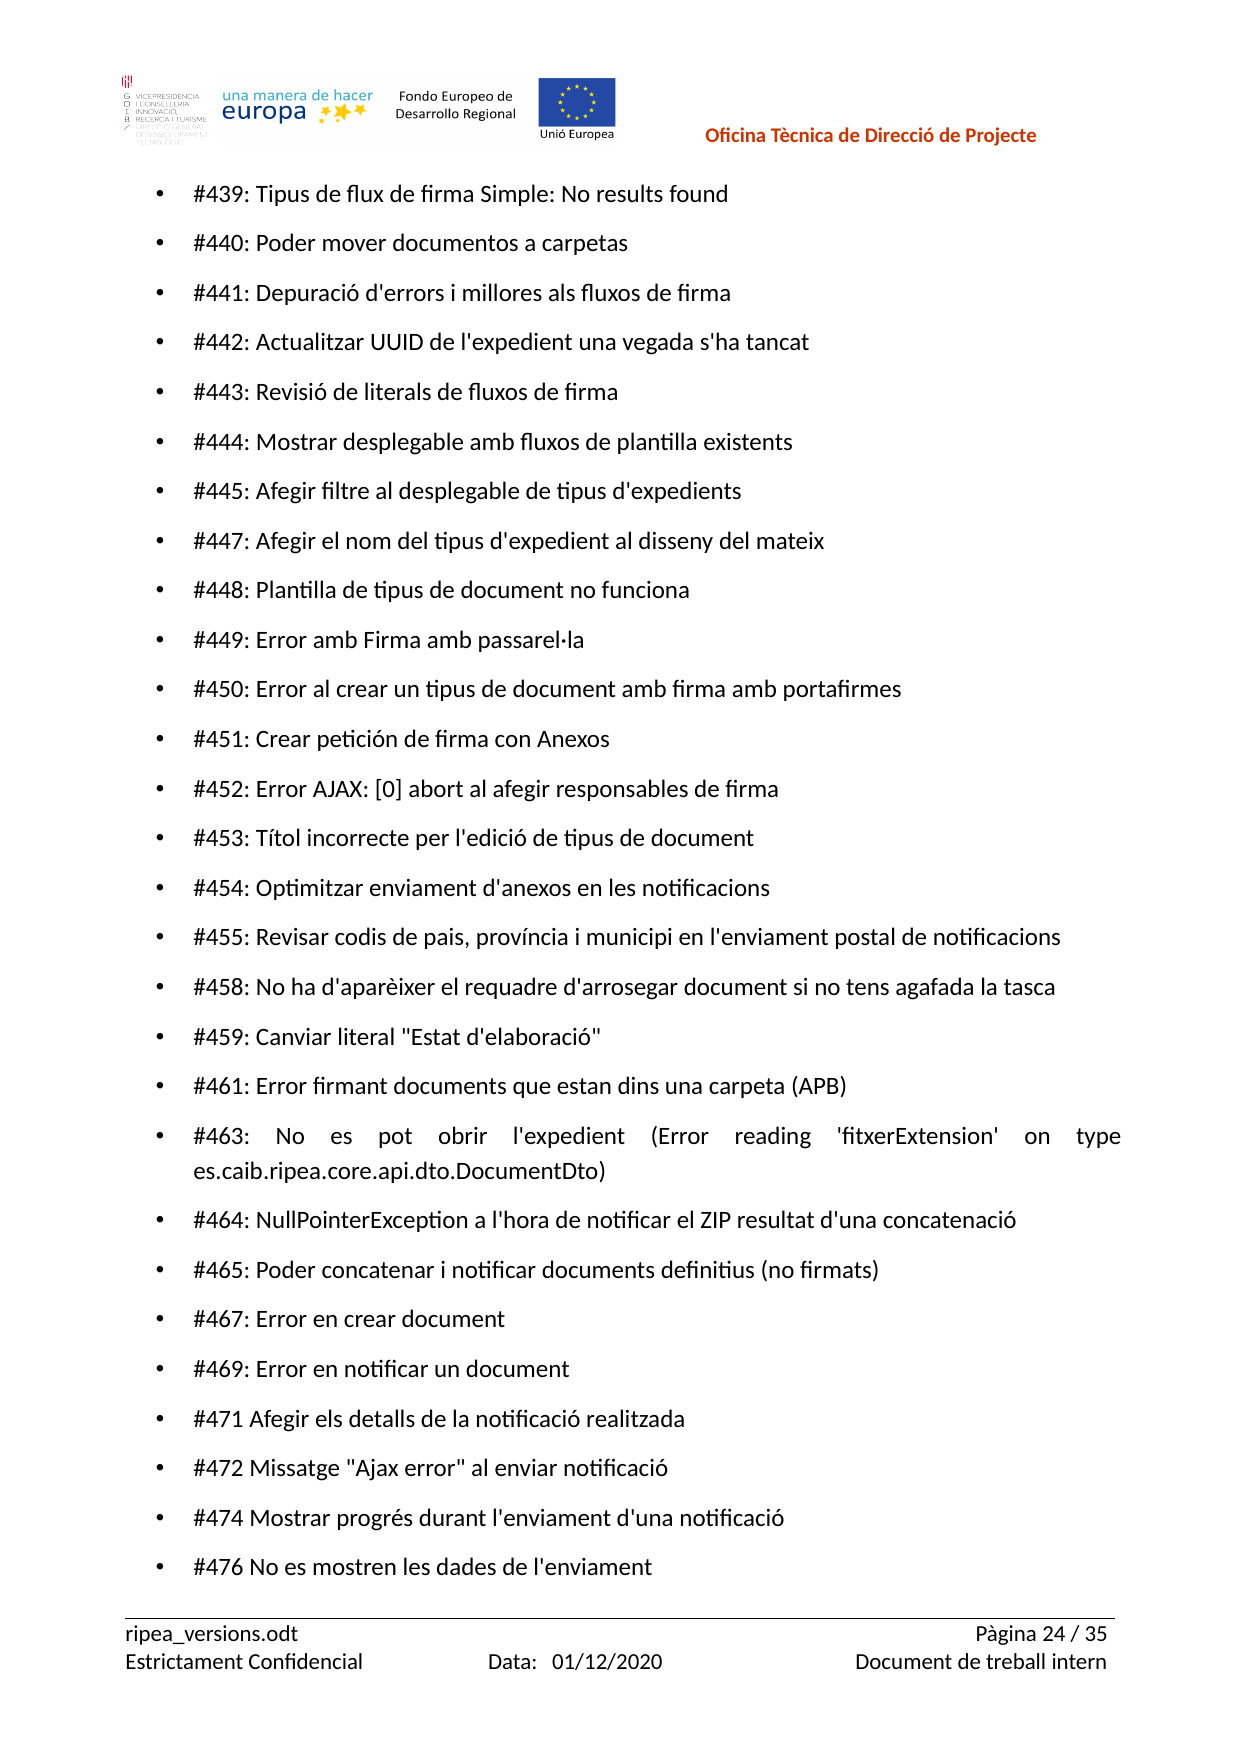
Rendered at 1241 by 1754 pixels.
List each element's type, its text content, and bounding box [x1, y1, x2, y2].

picture [219, 73, 621, 147]
list #452: Error AJAX: [0] abort al afegir responsables de firma [156, 773, 1122, 803]
list #445: Afegir filtre al desplegable de tipus d'expedients [156, 475, 1122, 506]
list #444: Mostrar desplegable amb fluxos de plantilla existents [156, 426, 1122, 456]
list #461: Error firmant documents que estan dins una carpeta (APB) [156, 1070, 1122, 1101]
list #450: Error al crear un tipus de document amb firma amb portafirmes [156, 673, 1122, 704]
list #454: Optimitzar enviament d'anexos en les notificacions [156, 872, 1122, 902]
list #443: Revisió de literals de fluxos de firma [156, 376, 1122, 407]
list #467: Error en crear document [156, 1303, 1122, 1334]
list #455: Revisar codis de pais, província i municipi en l'enviament postal de notificacions [156, 921, 1122, 952]
list #447: Afegir el nom del tipus d'expedient al disseny del mateix [156, 525, 1122, 555]
list #440: Poder mover documentos a carpetas [156, 227, 1122, 258]
list #458: No ha d'aparèixer el requadre d'arrosegar document si no tens agafada la tasca [156, 971, 1122, 1002]
list #465: Poder concatenar i notificar documents definitius (no firmats) [156, 1254, 1122, 1284]
list #474 Mostrar progrés durant l'enviament d'una notificació [156, 1502, 1122, 1532]
list #472 Missatge "Ajax error" al enviar notificació [156, 1452, 1122, 1483]
list #442: Actualitzar UUID de l'expedient una vegada s'ha tancat [156, 326, 1122, 357]
list #469: Error en notificar un document [156, 1353, 1122, 1384]
picture [118, 73, 213, 147]
list #441: Depuració d'errors i millores als fluxos de firma [156, 277, 1122, 307]
list #459: Canviar literal "Estat d'elaboració" [156, 1021, 1122, 1051]
list #449: Error amb Firma amb passarel·la [156, 624, 1122, 654]
list #471 Afegir els detalls de la notificació realitzada [156, 1403, 1122, 1433]
list #451: Crear petición de firma con Anexos [156, 723, 1122, 754]
list #464: NullPointerException a l'hora de notificar el ZIP resultat d'una concatenació [156, 1204, 1122, 1235]
list #439: Tipus de flux de firma Simple: No results found [156, 178, 1122, 208]
list #448: Plantilla de tipus de document no funciona [156, 574, 1122, 605]
list #476 No es mostren les dades de l'enviament [156, 1551, 1122, 1582]
list #463: No es pot obrir l'expedient (Error reading 'fitxerExtension' on type es.caib.ripea.core.api.dto.DocumentDto) [156, 1120, 1122, 1185]
list #453: Títol incorrecte per l'edició de tipus de document [156, 822, 1122, 853]
